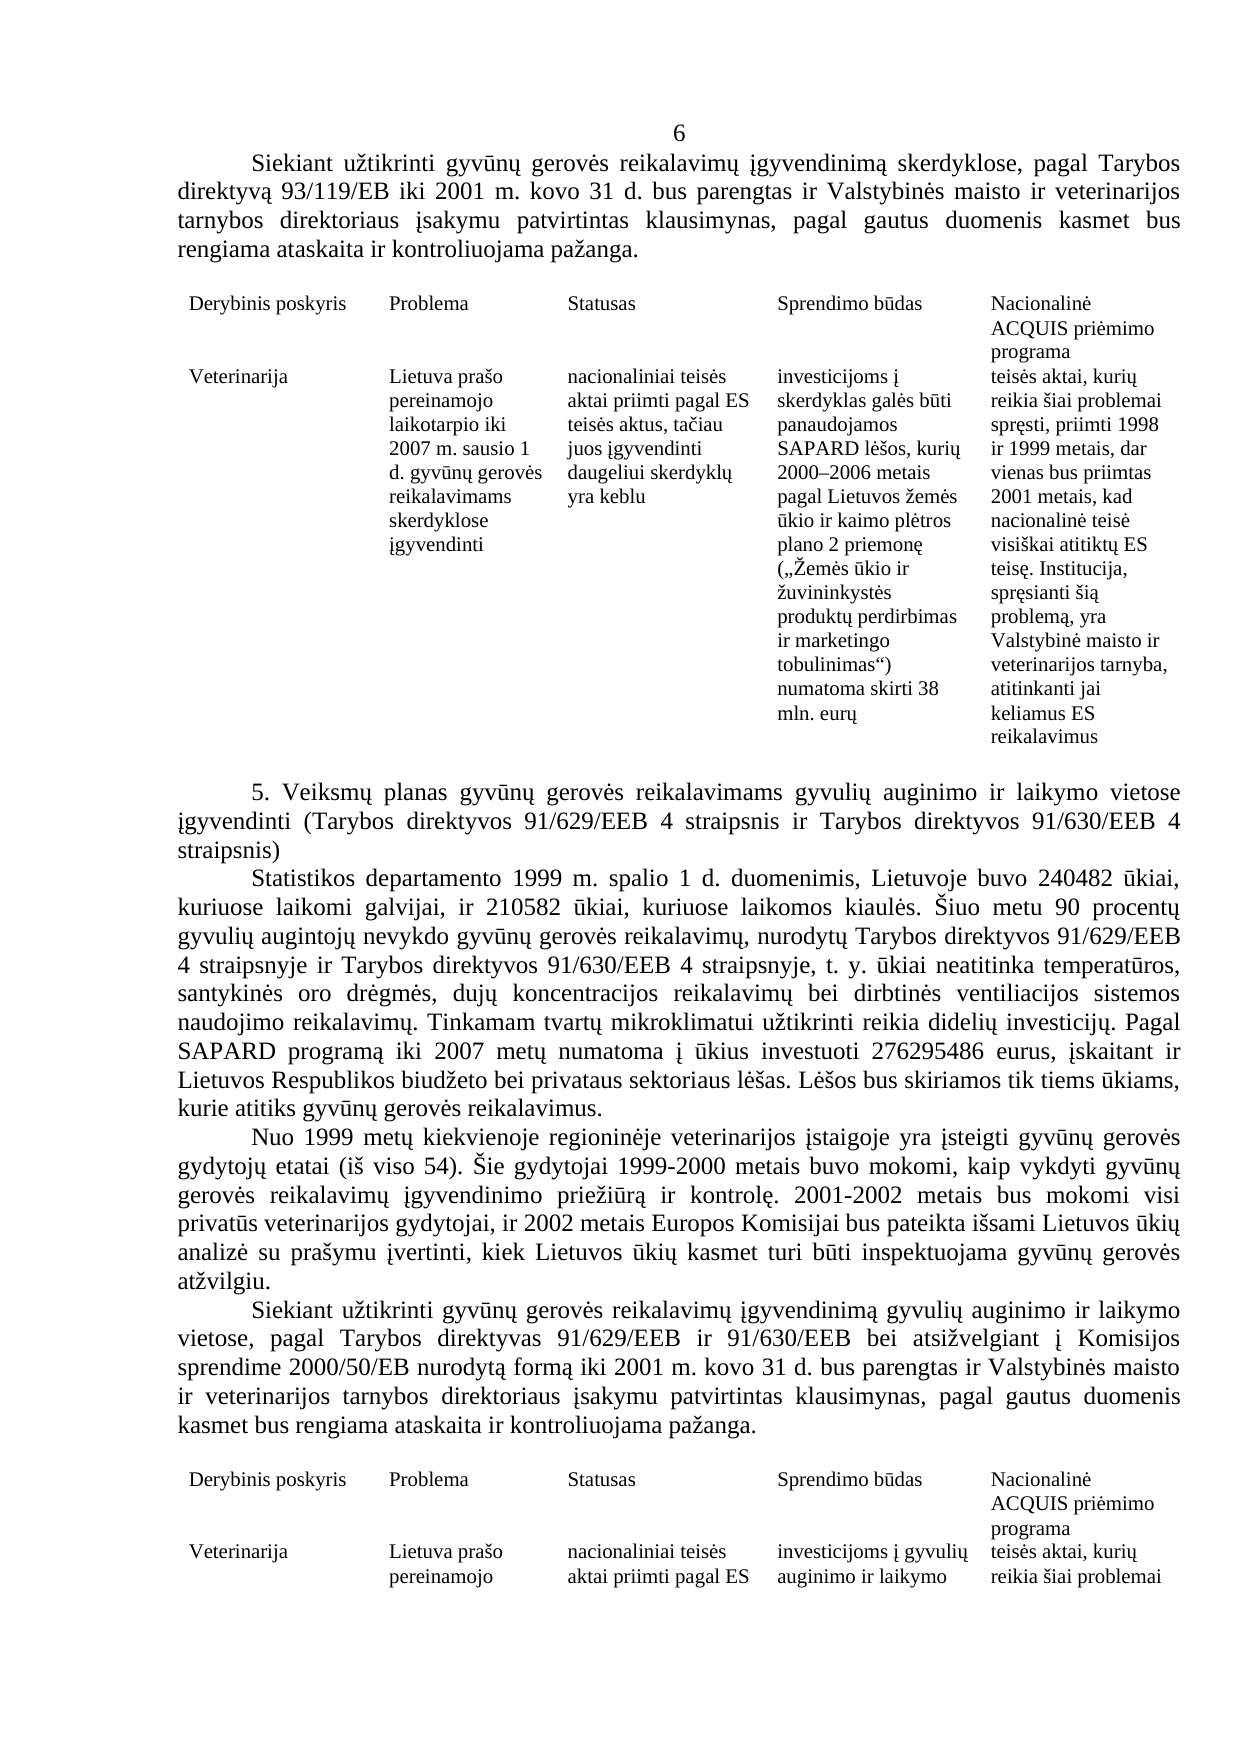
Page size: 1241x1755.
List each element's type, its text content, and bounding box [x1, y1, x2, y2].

table_cell Veterinarija [177, 1540, 378, 1588]
table_cell nacionaliniai teisės aktai priimti pagal ES teisės aktus, tačiau juos įgyvendinti daugeliui skerdyklų yra keblu [556, 364, 766, 748]
text Nuo 1999 metų kiekvienoje regioninėje veterinarijos įstaigoje yra įsteigti gyvūnų gerovės gydytojų etatai (iš viso 54). Šie gydytojai 1999-2000 metais buvo mokomi, kaip vykdyti gyvūnų gerovės reikalavimų įgyvendinimo priežiūrą ir kontrolę. 2001-2002 metais bus mokomi visi privatūs veterinarijos gydytojai, ir 2002 metais Europos Komisijai bus pateikta išsami Lietuvos ūkių analizė su prašymu įvertinti, kiek Lietuvos ūkių kasmet turi būti inspektuojama gyvūnų gerovės atžvilgiu. [177, 1122, 1181, 1295]
table_header Statusas [556, 291, 766, 363]
table_header Problema [378, 291, 556, 363]
table_header Nacionalinė ACQUIS priėmimo programa [979, 1467, 1181, 1539]
table_header Derybinis poskyris [177, 291, 378, 363]
table_header Statusas [556, 1467, 766, 1539]
text 5. Veiksmų planas gyvūnų gerovės reikalavimams gyvulių auginimo ir laikymo vietose įgyvendinti (Tarybos direktyvos 91/629/EEB 4 straipsnis ir Tarybos direktyvos 91/630/EEB 4 straipsnis) [177, 777, 1181, 863]
table_cell investicijoms į gyvulių auginimo ir laikymo [766, 1540, 979, 1588]
table_header Nacionalinė ACQUIS priėmimo programa [979, 291, 1181, 363]
table_cell nacionaliniai teisės aktai priimti pagal ES [556, 1540, 766, 1588]
table_header Derybinis poskyris [177, 1467, 378, 1539]
text Siekiant užtikrinti gyvūnų gerovės reikalavimų įgyvendinimą skerdyklose, pagal Tarybos direktyvą 93/119/EB iki 2001 m. kovo 31 d. bus parengtas ir Valstybinės maisto ir veterinarijos tarnybos direktoriaus įsakymu patvirtintas klausimynas, pagal gautus duomenis kasmet bus rengiama ataskaita ir kontroliuojama pažanga. [177, 148, 1181, 263]
table_cell Veterinarija [177, 364, 378, 748]
table_header Problema [378, 1467, 556, 1539]
table_cell investicijoms į skerdyklas galės būti panaudojamos SAPARD lėšos, kurių 2000–2006 metais pagal Lietuvos žemės ūkio ir kaimo plėtros plano 2 priemonę („Žemės ūkio ir žuvininkystės produktų perdirbimas ir marketingo tobulinimas“) numatoma skirti 38 mln. eurų [766, 364, 979, 748]
table_header Sprendimo būdas [766, 291, 979, 363]
text Statistikos departamento 1999 m. spalio 1 d. duomenimis, Lietuvoje buvo 240482 ūkiai, kuriuose laikomi galvijai, ir 210582 ūkiai, kuriuose laikomos kiaulės. Šiuo metu 90 procentų gyvulių augintojų nevykdo gyvūnų gerovės reikalavimų, nurodytų Tarybos direktyvos 91/629/EEB 4 straipsnyje ir Tarybos direktyvos 91/630/EEB 4 straipsnyje, t. y. ūkiai neatitinka temperatūros, santykinės oro drėgmės, dujų koncentracijos reikalavimų bei dirbtinės ventiliacijos sistemos naudojimo reikalavimų. Tinkamam tvartų mikroklimatui užtikrinti reikia didelių investicijų. Pagal SAPARD programą iki 2007 metų numatoma į ūkius investuoti 276295486 eurus, įskaitant ir Lietuvos Respublikos biudžeto bei privataus sektoriaus lėšas. Lėšos bus skiriamos tik tiems ūkiams, kurie atitiks gyvūnų gerovės reikalavimus. [177, 863, 1181, 1122]
table_cell teisės aktai, kurių reikia šiai problemai [979, 1540, 1181, 1588]
table_header Sprendimo būdas [766, 1467, 979, 1539]
table_cell Lietuva prašo pereinamojo laikotarpio iki 2007 m. sausio 1 d. gyvūnų gerovės reikalavimams skerdyklose įgyvendinti [378, 364, 556, 748]
text Siekiant užtikrinti gyvūnų gerovės reikalavimų įgyvendinimą gyvulių auginimo ir laikymo vietose, pagal Tarybos direktyvas 91/629/EEB ir 91/630/EEB bei atsižvelgiant į Komisijos sprendime 2000/50/EB nurodytą formą iki 2001 m. kovo 31 d. bus parengtas ir Valstybinės maisto ir veterinarijos tarnybos direktoriaus įsakymu patvirtintas klausimynas, pagal gautus duomenis kasmet bus rengiama ataskaita ir kontroliuojama pažanga. [177, 1295, 1181, 1438]
table_cell Lietuva prašo pereinamojo [378, 1540, 556, 1588]
table_cell teisės aktai, kurių reikia šiai problemai spręsti, priimti 1998 ir 1999 metais, dar vienas bus priimtas 2001 metais, kad nacionalinė teisė visiškai atitiktų ES teisę. Institucija, spręsianti šią problemą, yra Valstybinė maisto ir veterinarijos tarnyba, atitinkanti jai keliamus ES reikalavimus [979, 364, 1181, 748]
